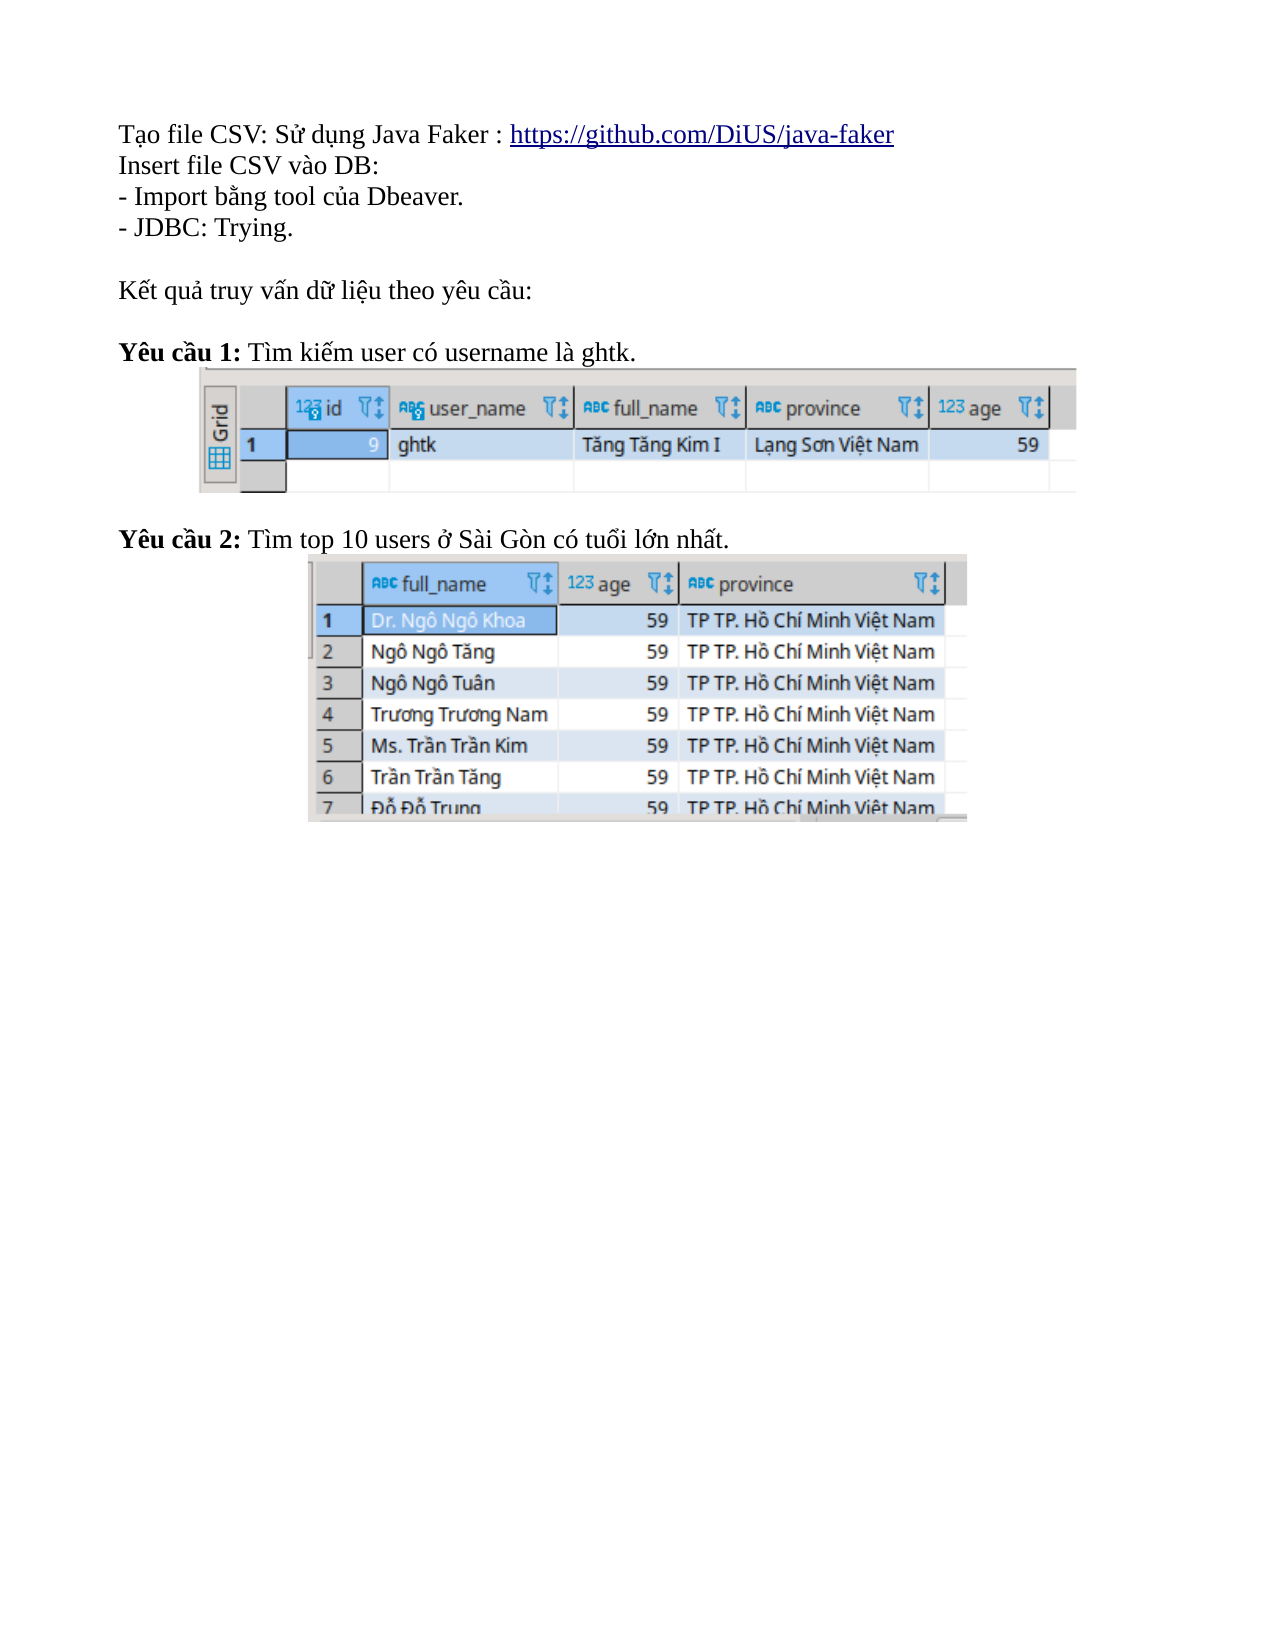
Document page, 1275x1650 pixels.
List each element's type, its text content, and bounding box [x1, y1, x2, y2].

text - Import bằng tool của Dbeaver. [118, 180, 1157, 212]
text - JDBC: Trying. [118, 212, 1157, 243]
picture [307, 554, 968, 822]
text Yêu cầu 1: Tìm kiếm user có username là ghtk. [118, 336, 1157, 367]
text Kết quả truy vấn dữ liệu theo yêu cầu: [118, 274, 1157, 305]
picture [198, 367, 1077, 493]
text Yêu cầu 2: Tìm top 10 users ở Sài Gòn có tuổi lớn nhất. [118, 523, 1157, 554]
text Insert file CSV vào DB: [118, 149, 1157, 180]
text Tạo file CSV: Sử dụng Java Faker : https://github.com/DiUS/java-faker [118, 118, 1157, 149]
